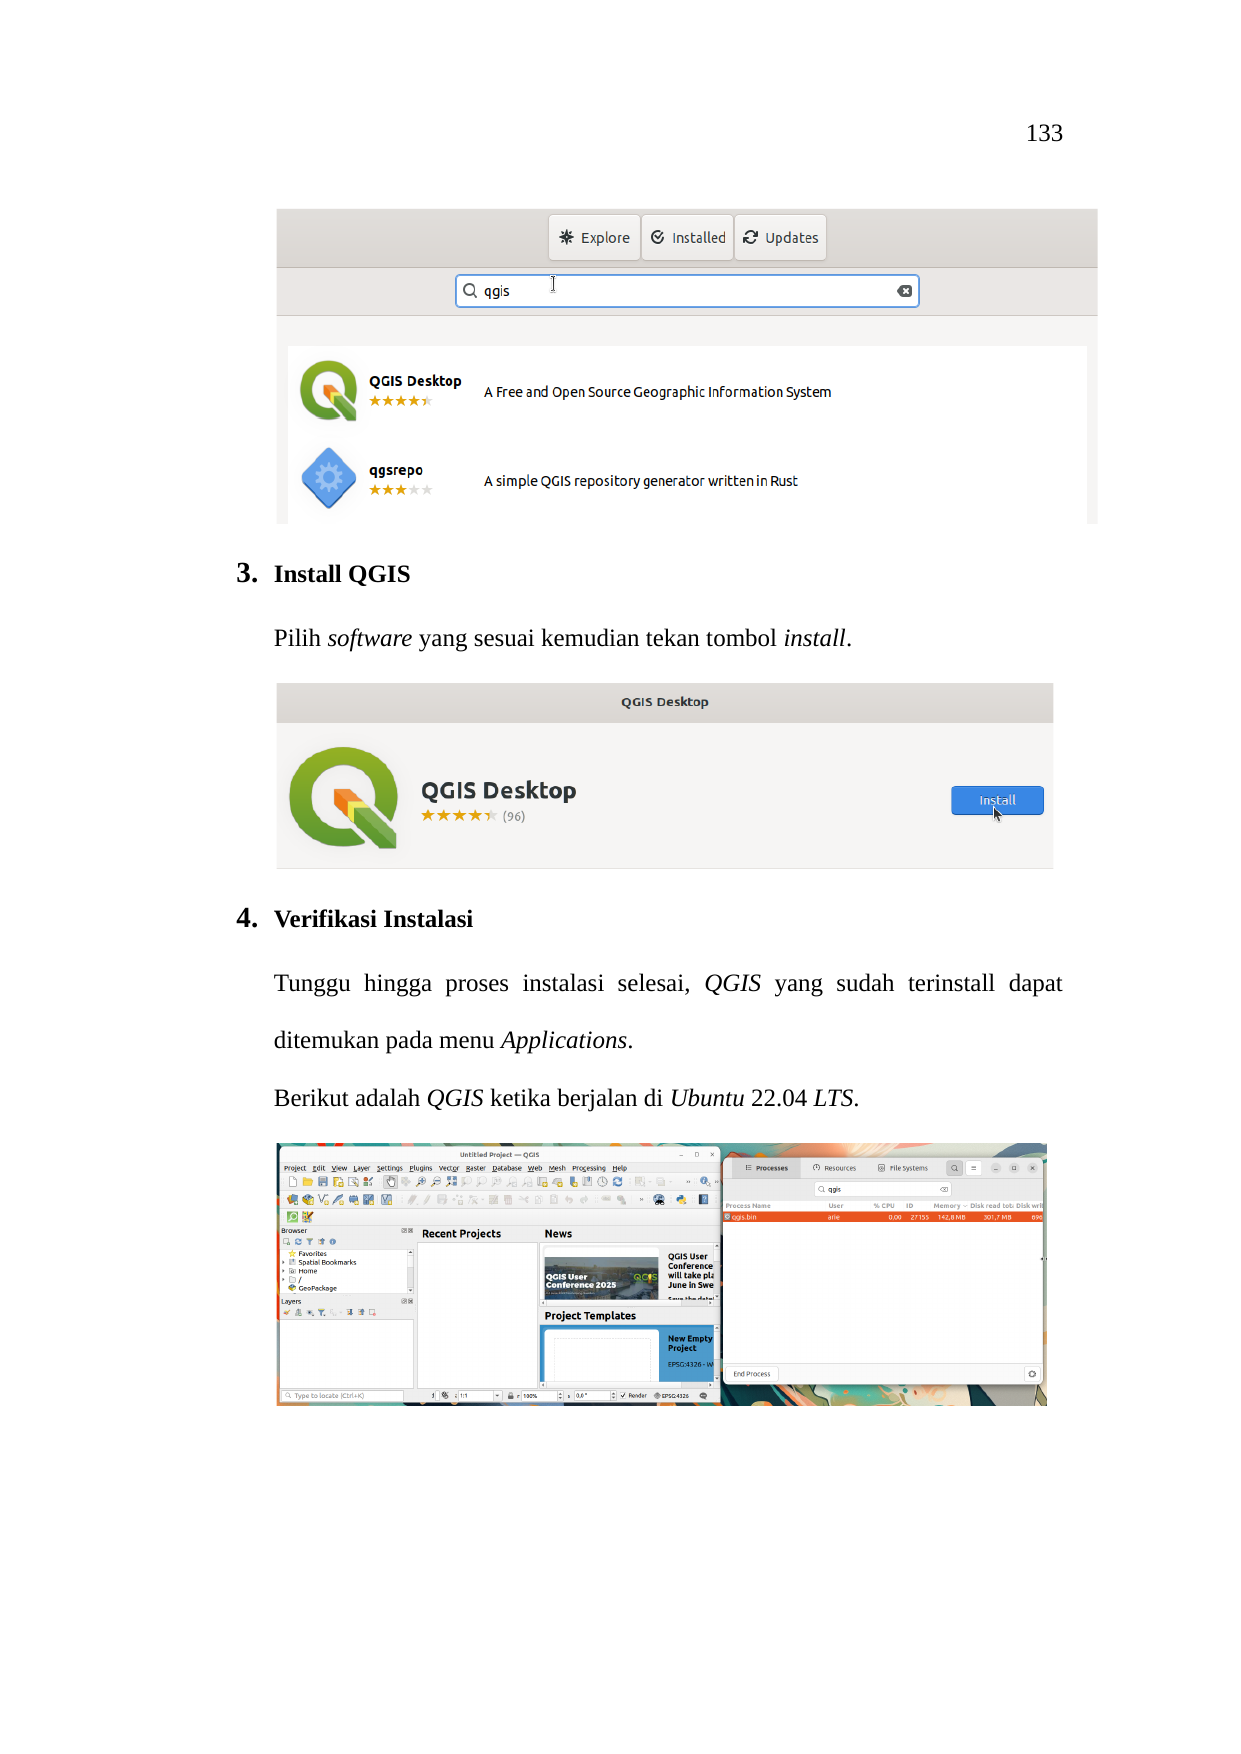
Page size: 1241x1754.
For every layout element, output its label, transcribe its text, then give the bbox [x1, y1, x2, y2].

picture [276, 683, 1054, 869]
list Pilih software yang sesuai kemudian tekan tombol install. [236, 623, 1063, 651]
list Verifikasi Instalasi [236, 901, 1063, 934]
picture [276, 208, 1098, 524]
list Berikut adalah QGIS ketika berjalan di Ubuntu 22.04 LTS. [236, 1083, 1063, 1111]
picture [276, 1143, 1047, 1406]
list Tunggu hingga proses instalasi selesai, QGIS yang sudah terinstall dapat ditemukan pada menu Applications. [236, 968, 1063, 1054]
list Install QGIS [236, 556, 1063, 589]
